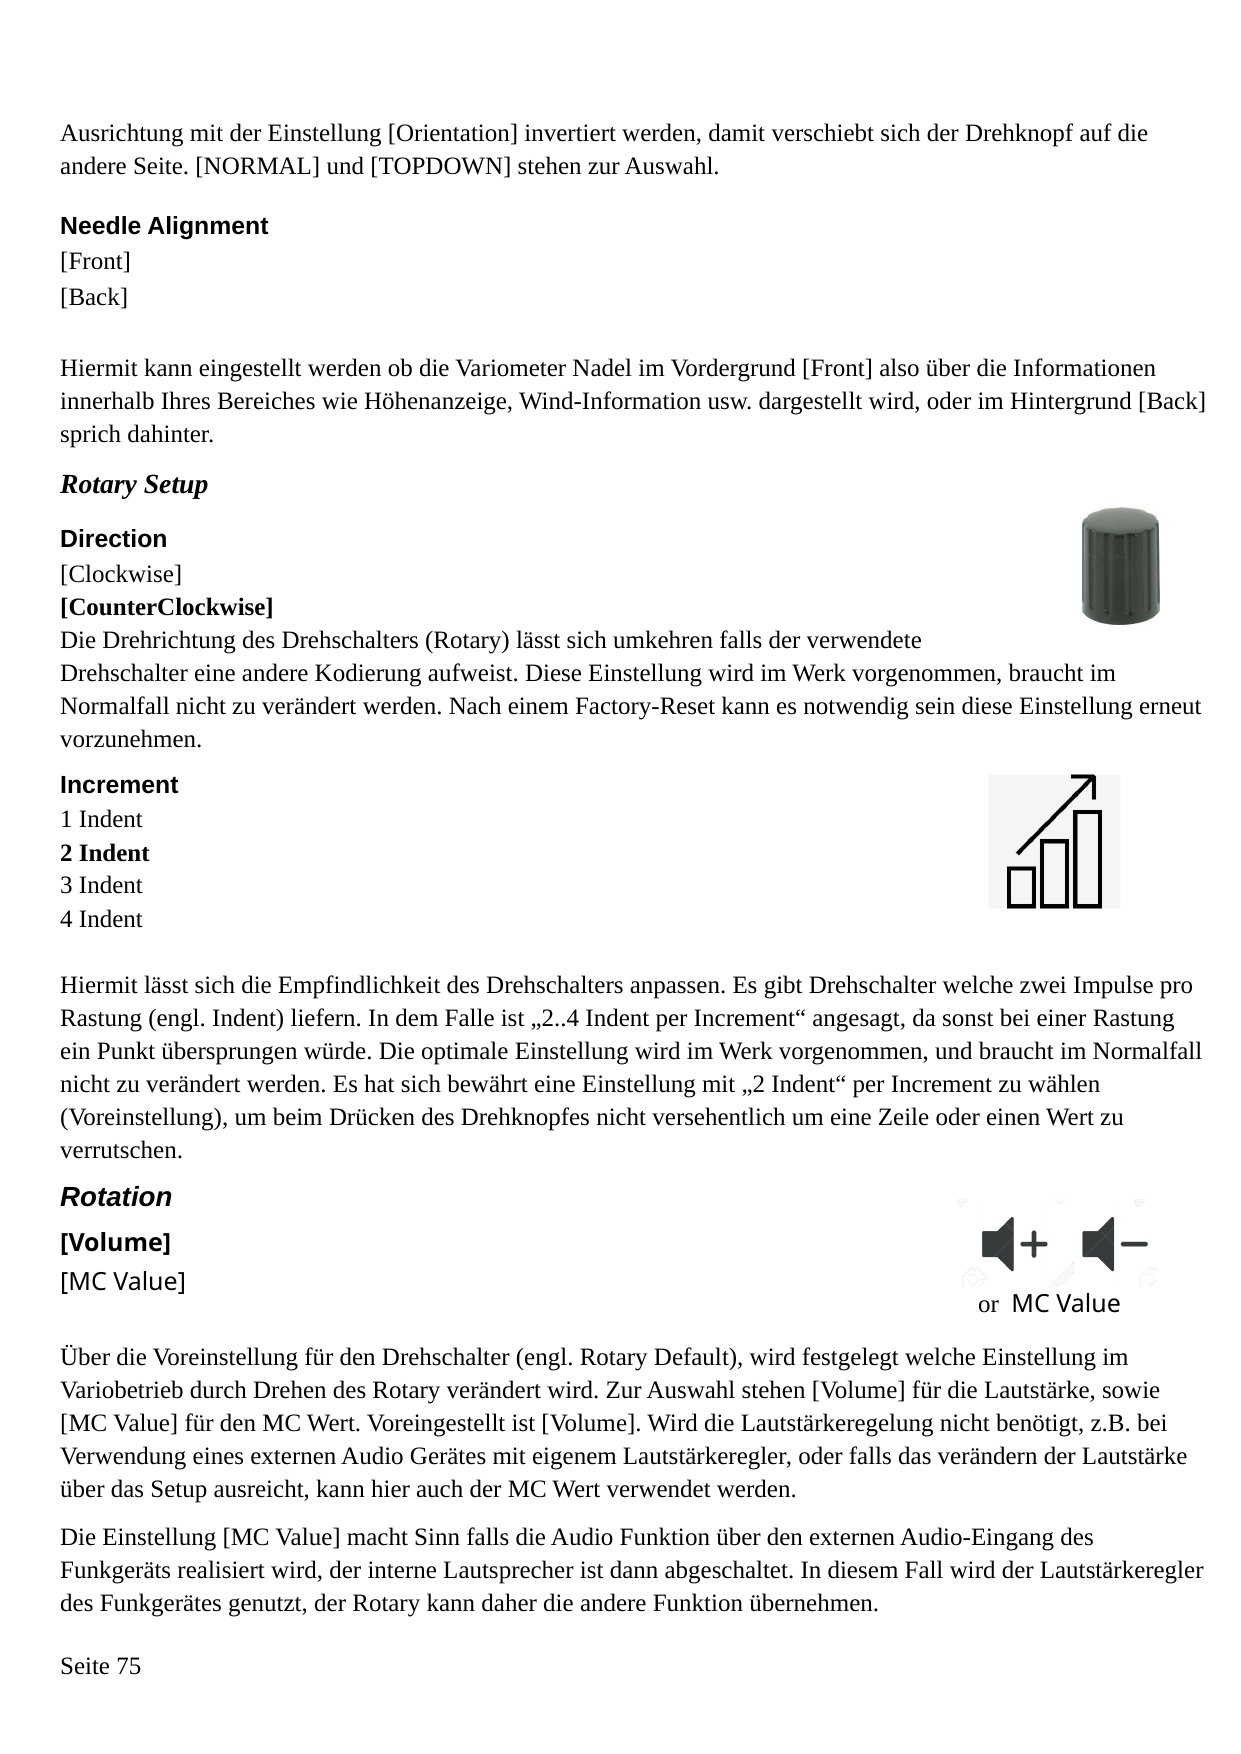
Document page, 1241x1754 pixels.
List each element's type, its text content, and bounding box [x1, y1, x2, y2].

subtitle Direction [60, 524, 1081, 553]
picture [1081, 506, 1160, 626]
subtitle Needle Alignment [60, 211, 1207, 240]
text Die Drehrichtung des Drehschalters (Rotary) lässt sich umkehren falls der verwendete Drehschalter eine andere Kodierung aufweist. Diese Einstellung wird im Werk vorgenommen, braucht im Normalfall nicht zu verändert werden. Nach einem Factory-Reset kann es notwendig sein diese Einstellung erneut vorzunehmen. [60, 625, 1207, 753]
text Hiermit lässt sich die Empfindlichkeit des Drehschalters anpassen. Es gibt Drehschalter welche zwei Impulse pro Rastung (engl. Indent) liefern. In dem Falle ist „2..4 Indent per Increment“ angesagt, da sonst bei einer Rastung ein Punkt übersprungen würde. Die optimale Einstellung wird im Werk vorgenommen, und braucht im Normalfall nicht zu verändert werden. Es hat sich bewährt eine Einstellung mit „2 Indent“ per Increment zu wählen (Voreinstellung), um beim Drücken des Drehknopfes nicht versehentlich um eine Zeile oder einen Wert zu verrutschen. [60, 970, 1207, 1163]
text Über die Voreinstellung für den Drehschalter (engl. Rotary Default), wird festgelegt welche Einstellung im Variobetrieb durch Drehen des Rotary verändert wird. Zur Auswahl stehen [Volume] für die Lautstärke, sowie [MC Value] für den MC Wert. Voreingestellt ist [Volume]. Wird die Lautstärkeregelung nicht benötigt, z.B. bei Verwendung eines externen Audio Gerätes mit eigenem Lautstärkeregler, oder falls das verändern der Lautstärke über das Setup ausreicht, kann hier auch der MC Wert verwendet werden. [60, 1342, 1207, 1503]
picture [948, 1199, 1159, 1287]
subtitle Rotation [60, 1180, 1207, 1212]
text Hiermit kann eingestellt werden ob die Variometer Nadel im Vordergrund [Front] also über die Informationen innerhalb Ihres Bereiches wie Höhenanzeige, Wind-Information usw. dargestellt wird, oder im Hintergrund [Back] sprich dahinter. [60, 353, 1207, 448]
text [1122, 871, 1207, 899]
text [1122, 804, 1207, 833]
text [1160, 592, 1207, 621]
text [Back] [60, 282, 1207, 311]
text Ausrichtung mit der Einstellung [Orientation] invertiert werden, damit verschiebt sich der Drehknopf auf die andere Seite. [NORMAL] und [TOPDOWN] stehen zur Auswahl. [60, 118, 1207, 180]
text 3 Indent [60, 871, 986, 899]
text [1122, 838, 1207, 866]
text [Volume] [60, 1225, 948, 1259]
text [1160, 559, 1207, 588]
text [CounterClockwise] [60, 592, 1081, 621]
subtitle Increment [60, 770, 1207, 798]
text 2 Indent [60, 838, 986, 866]
picture [986, 774, 1122, 919]
text 1 Indent [60, 804, 986, 833]
subtitle [1160, 524, 1207, 553]
text [1159, 1225, 1207, 1259]
text Die Einstellung [MC Value] macht Sinn falls die Audio Funktion über den externen Audio-Eingang des Funkgeräts realisiert wird, der interne Lautsprecher ist dann abgeschaltet. In diesem Fall wird der Lautstärkeregler des Funkgerätes genutzt, der Rotary kann daher die andere Funktion übernehmen. [60, 1522, 1207, 1617]
text [MC Value] [60, 1264, 1207, 1298]
text [Clockwise] [60, 559, 1081, 588]
text [Front] [60, 246, 1207, 275]
text 4 Indent [60, 904, 1207, 932]
subtitle Rotary Setup [60, 467, 1207, 499]
